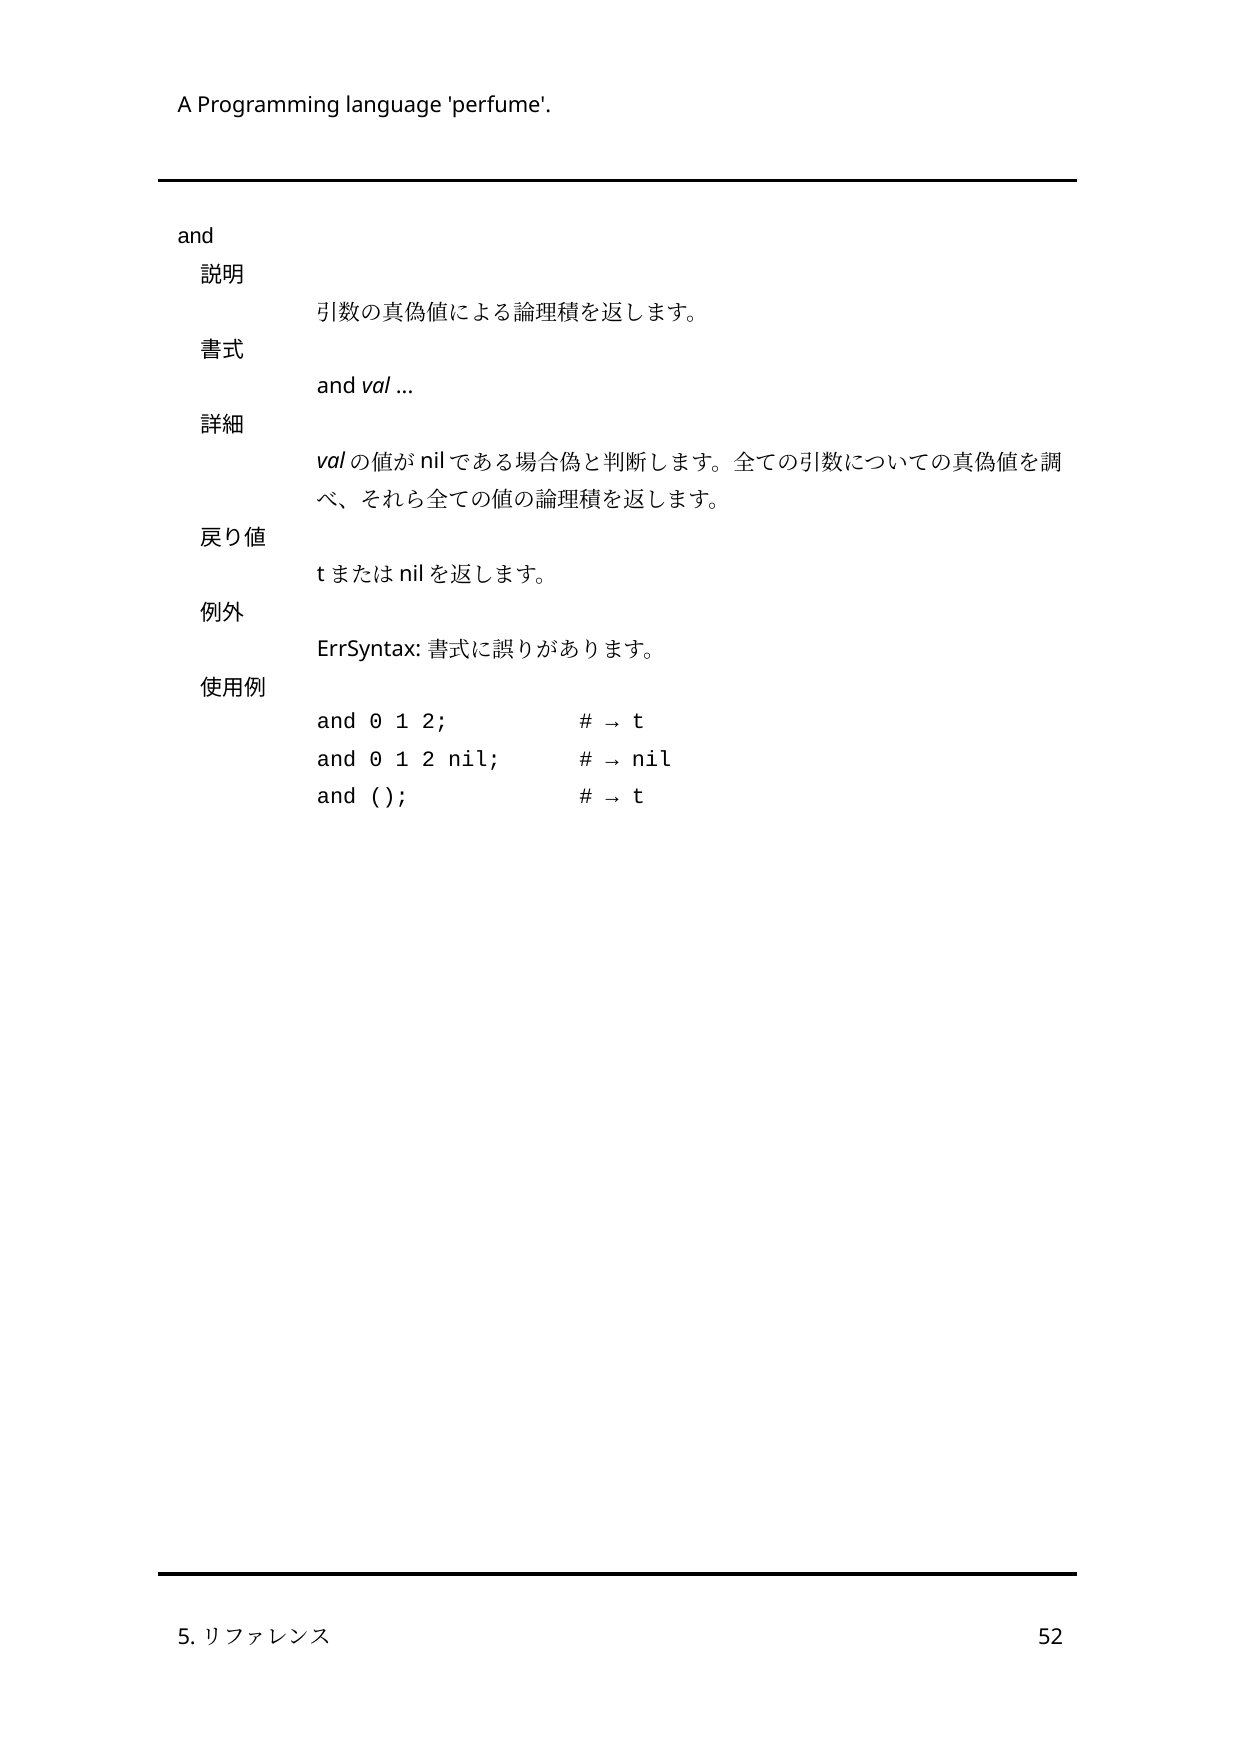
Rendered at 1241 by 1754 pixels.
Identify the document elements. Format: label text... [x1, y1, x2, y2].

table_cell 使用例 [200, 667, 317, 817]
table_cell ErrSyntax: 書式に誤りがあります。 [317, 592, 1063, 667]
table_cell and 0 1 2; # → t and 0 1 2 nil; # → nil and (); # → t [317, 667, 1063, 817]
table_cell tまたはnilを返します。 [317, 517, 1063, 592]
table_cell and val ... [317, 329, 1063, 404]
table_cell 詳細 [200, 404, 317, 517]
table_cell 戻り値 [200, 517, 317, 592]
table_header 説明 [200, 254, 317, 329]
table_cell 書式 [200, 329, 317, 404]
table_header 引数の真偽値による論理積を返します。 [317, 254, 1063, 329]
table_cell valの値がnilである場合偽と判断します。全ての引数についての真偽値を調べ、それら全ての値の論理積を返します。 [317, 404, 1063, 517]
subtitle and [177, 217, 1063, 254]
table_cell 例外 [200, 592, 317, 667]
